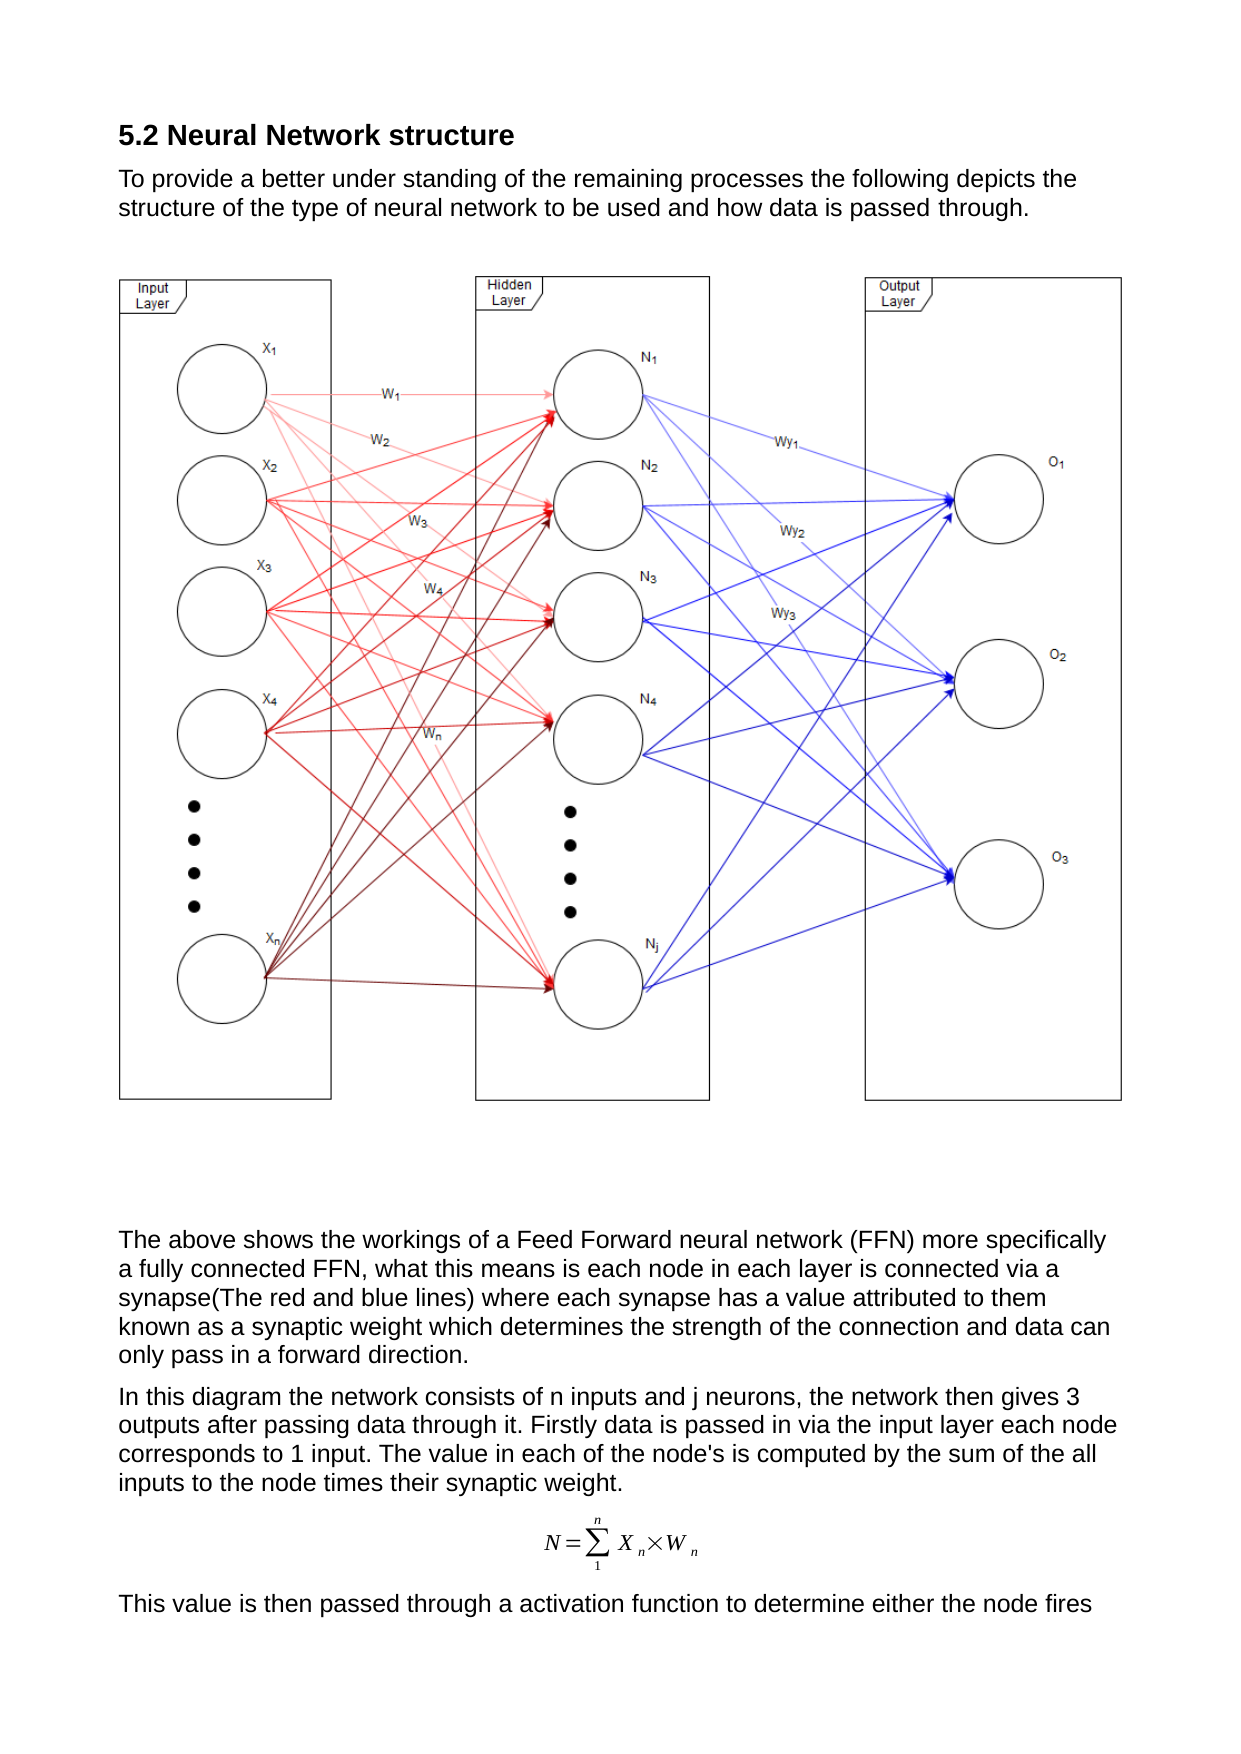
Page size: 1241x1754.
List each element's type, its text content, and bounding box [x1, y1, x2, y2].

text The above shows the workings of a Feed Forward neural network (FFN) more specifically a fully connected FFN, what this means is each node in each layer is connected via a synapse(The red and blue lines) where each synapse has a value attributed to them known as a synaptic weight which determines the strength of the connection and data can only pass in a forward direction. [118, 1225, 1122, 1369]
text This value is then passed through a activation function to determine either the node fires [118, 1589, 1122, 1617]
text To provide a better under standing of the remaining processes the following depicts the structure of the type of neural network to be used and how data is passed through. [118, 164, 1122, 222]
text In this diagram the network consists of n inputs and j neurons, the network then gives 3 outputs after passing data through it. Firstly data is passed in via the input layer each node corresponds to 1 input. The value in each of the node's is computed by the sum of the all inputs to the node times their synaptic weight. [118, 1381, 1122, 1496]
picture [118, 275, 1123, 1102]
subtitle 5.2 Neural Network structure [118, 118, 1122, 152]
